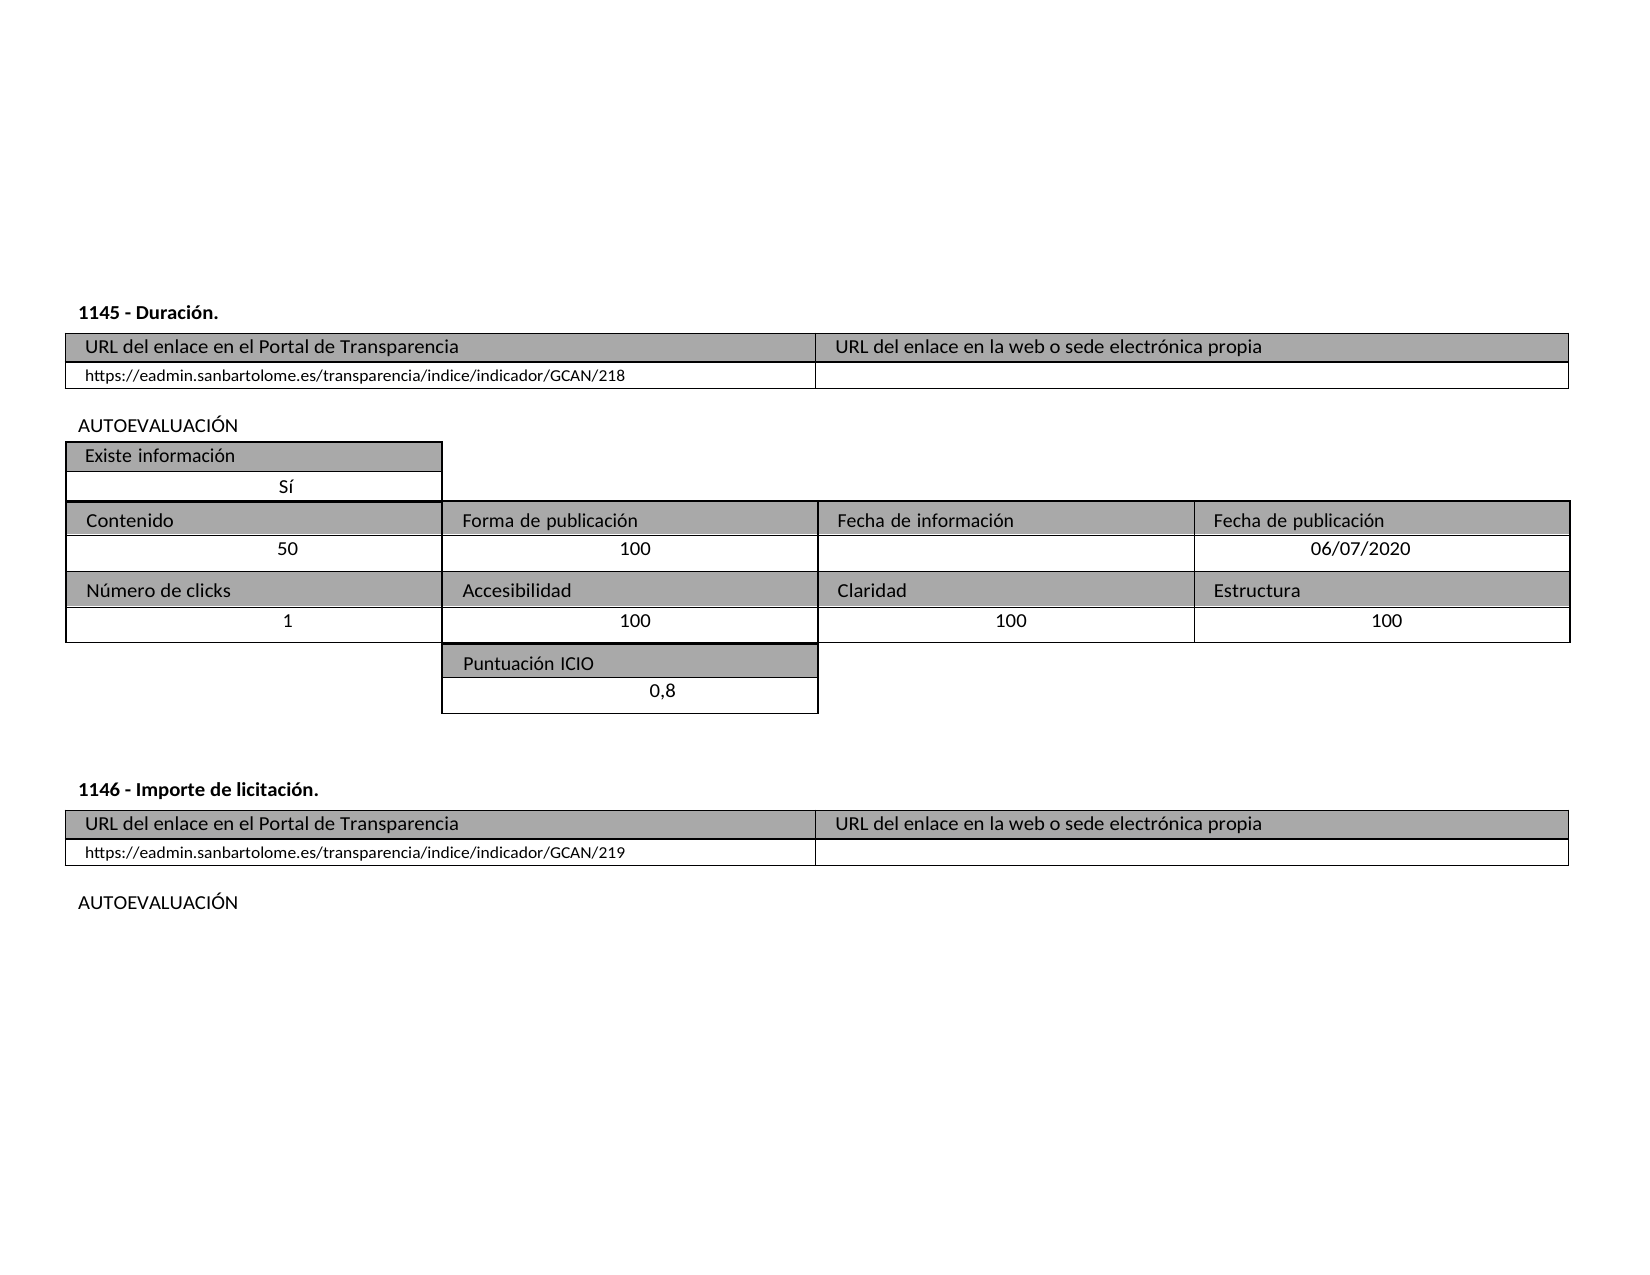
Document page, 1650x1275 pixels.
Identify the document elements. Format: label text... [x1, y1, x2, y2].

table_cell Sí [67, 472, 441, 500]
table_cell 100 [443, 608, 817, 642]
table_cell https://eadmin.sanbartolome.es/transparencia/indice/indicador/GCAN/218 [66, 363, 815, 387]
table_header URL del enlace en el Portal de Transparencia [66, 334, 815, 361]
table_cell Fecha de información [819, 502, 1194, 534]
table_header URL del enlace en el Portal de Transparencia [66, 811, 815, 838]
text 1146 - Importe de licitación. [78, 777, 1594, 802]
table_cell [816, 363, 1568, 387]
table_cell [816, 840, 1568, 864]
table_cell Estructura [1195, 572, 1569, 606]
table_cell 100 [443, 536, 817, 571]
table_cell 100 [1195, 608, 1569, 642]
table_header URL del enlace en la web o sede electrónica propia [816, 334, 1568, 361]
table_cell 1 [67, 608, 441, 642]
table_cell [66, 643, 441, 713]
table_cell 50 [67, 536, 441, 571]
text AUTOEVALUACIÓN [78, 413, 1594, 437]
text AUTOEVALUACIÓN [78, 890, 1594, 914]
table_cell Forma de publicación [443, 502, 817, 534]
table_cell https://eadmin.sanbartolome.es/transparencia/indice/indicador/GCAN/219 [66, 840, 815, 864]
table_cell Fecha de publicación [1195, 502, 1569, 534]
table_cell 100 [819, 608, 1194, 642]
table_header [443, 441, 818, 500]
table_cell 06/07/2020 [1195, 536, 1569, 571]
table_cell Claridad [819, 572, 1194, 606]
table_cell [819, 536, 1194, 571]
text 1145 - Duración. [78, 300, 1594, 324]
table_cell 0,8 [443, 678, 817, 713]
table_cell Número de clicks [67, 572, 441, 606]
table_cell Contenido [67, 503, 441, 534]
table_cell Puntuación ICIO [443, 645, 817, 677]
table_header Existe información [67, 443, 441, 471]
table_header URL del enlace en la web o sede electrónica propia [816, 811, 1568, 838]
table_cell Accesibilidad [443, 572, 817, 606]
